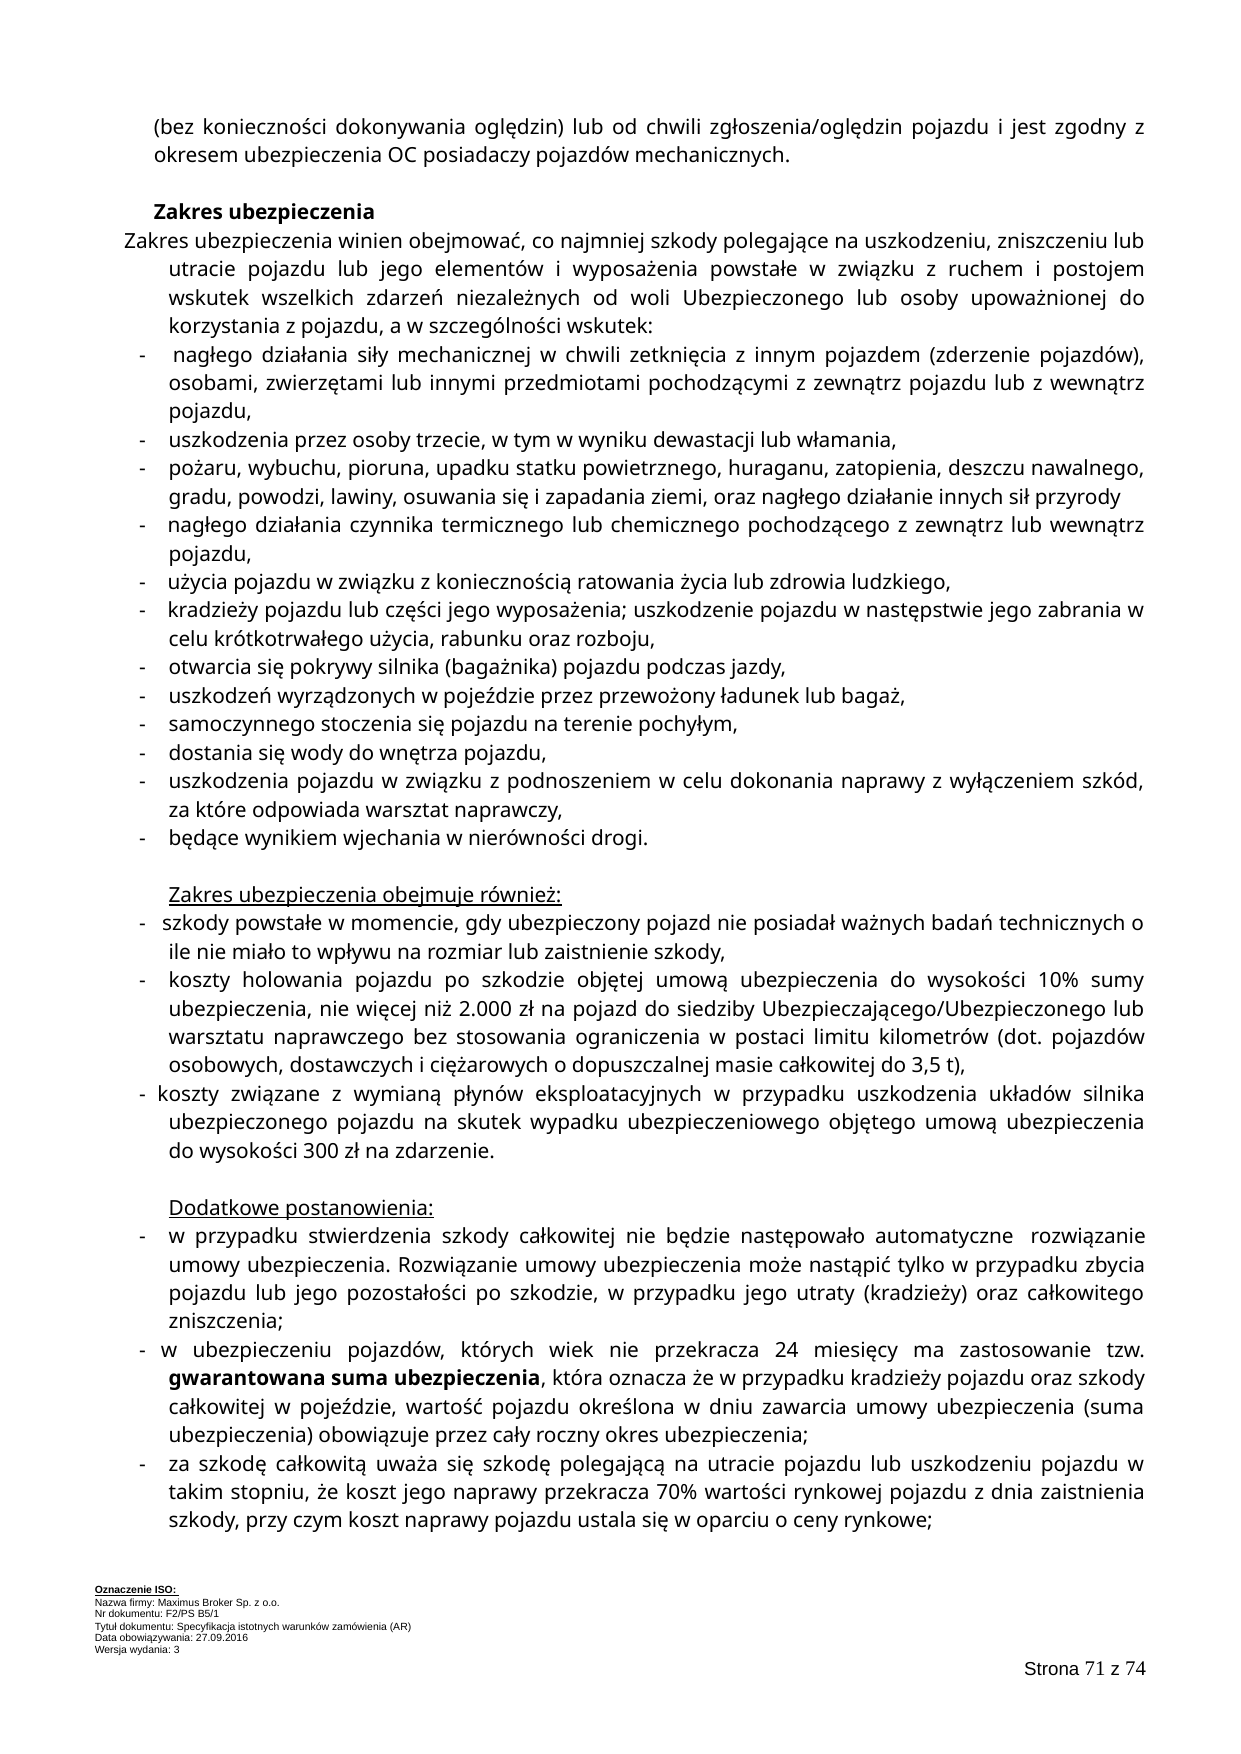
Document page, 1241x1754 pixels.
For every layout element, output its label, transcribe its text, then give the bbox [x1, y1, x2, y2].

text - uszkodzenia przez osoby trzecie, w tym w wyniku dewastacji lub włamania, [139, 425, 1146, 453]
text - w ubezpieczeniu pojazdów, których wiek nie przekracza 24 miesięcy ma zastosowanie tzw. gwarantowana suma ubezpieczenia, która oznacza że w przypadku kradzieży pojazdu oraz szkody całkowitej w pojeździe, wartość pojazdu określona w dniu zawarcia umowy ubezpieczenia (suma ubezpieczenia) obowiązuje przez cały roczny okres ubezpieczenia; [139, 1335, 1146, 1449]
text Dodatkowe postanowienia: [168, 1193, 1146, 1221]
text - uszkodzeń wyrządzonych w pojeździe przez przewożony ładunek lub bagaż, [139, 681, 1146, 709]
text - będące wynikiem wjechania w nierówności drogi. [139, 823, 1146, 852]
text - pożaru, wybuchu, pioruna, upadku statku powietrznego, huraganu, zatopienia, deszczu nawalnego, gradu, powodzi, lawiny, osuwania się i zapadania ziemi, oraz nagłego działanie innych sił przyrody [139, 453, 1146, 510]
text - otwarcia się pokrywy silnika (bagażnika) pojazdu podczas jazdy, [139, 652, 1146, 681]
text - nagłego działania siły mechanicznej w chwili zetknięcia z innym pojazdem (zderzenie pojazdów), osobami, zwierzętami lub innymi przedmiotami pochodzącymi z zewnątrz pojazdu lub z wewnątrz pojazdu, [139, 340, 1146, 425]
text - dostania się wody do wnętrza pojazdu, [139, 738, 1146, 766]
text - w przypadku stwierdzenia szkody całkowitej nie będzie następowało automatyczne rozwiązanie umowy ubezpieczenia. Rozwiązanie umowy ubezpieczenia może nastąpić tylko w przypadku zbycia pojazdu lub jego pozostałości po szkodzie, w przypadku jego utraty (kradzieży) oraz całkowitego zniszczenia; [139, 1221, 1146, 1335]
text - koszty holowania pojazdu po szkodzie objętej umową ubezpieczenia do wysokości 10% sumy ubezpieczenia, nie więcej niż 2.000 zł na pojazd do siedziby Ubezpieczającego/Ubezpieczonego lub warsztatu naprawczego bez stosowania ograniczenia w postaci limitu kilometrów (dot. pojazdów osobowych, dostawczych i ciężarowych o dopuszczalnej masie całkowitej do 3,5 t), [139, 965, 1146, 1079]
text Zakres ubezpieczenia winien obejmować, co najmniej szkody polegające na uszkodzeniu, zniszczeniu lub utracie pojazdu lub jego elementów i wyposażenia powstałe w związku z ruchem i postojem wskutek wszelkich zdarzeń niezależnych od woli Ubezpieczonego lub osoby upoważnionej do korzystania z pojazdu, a w szczególności wskutek: [124, 226, 1146, 340]
text - koszty związane z wymianą płynów eksploatacyjnych w przypadku uszkodzenia układów silnika ubezpieczonego pojazdu na skutek wypadku ubezpieczeniowego objętego umową ubezpieczenia do wysokości 300 zł na zdarzenie. [139, 1079, 1146, 1164]
text - nagłego działania czynnika termicznego lub chemicznego pochodzącego z zewnątrz lub wewnątrz pojazdu, [139, 510, 1146, 567]
text (bez konieczności dokonywania oględzin) lub od chwili zgłoszenia/oględzin pojazdu i jest zgodny z okresem ubezpieczenia OC posiadaczy pojazdów mechanicznych. [153, 112, 1146, 169]
text - użycia pojazdu w związku z koniecznością ratowania życia lub zdrowia ludzkiego, [139, 567, 1146, 596]
text - uszkodzenia pojazdu w związku z podnoszeniem w celu dokonania naprawy z wyłączeniem szkód, za które odpowiada warsztat naprawczy, [139, 766, 1146, 823]
text - kradzieży pojazdu lub części jego wyposażenia; uszkodzenie pojazdu w następstwie jego zabrania w celu krótkotrwałego użycia, rabunku oraz rozboju, [139, 596, 1146, 652]
text - szkody powstałe w momencie, gdy ubezpieczony pojazd nie posiadał ważnych badań technicznych o ile nie miało to wpływu na rozmiar lub zaistnienie szkody, [139, 908, 1146, 965]
text - samoczynnego stoczenia się pojazdu na terenie pochyłym, [139, 709, 1146, 738]
text Zakres ubezpieczenia [153, 197, 1146, 226]
text Zakres ubezpieczenia obejmuje również: [168, 880, 1146, 908]
text - za szkodę całkowitą uważa się szkodę polegającą na utracie pojazdu lub uszkodzeniu pojazdu w takim stopniu, że koszt jego naprawy przekracza 70% wartości rynkowej pojazdu z dnia zaistnienia szkody, przy czym koszt naprawy pojazdu ustala się w oparciu o ceny rynkowe; [139, 1449, 1146, 1534]
